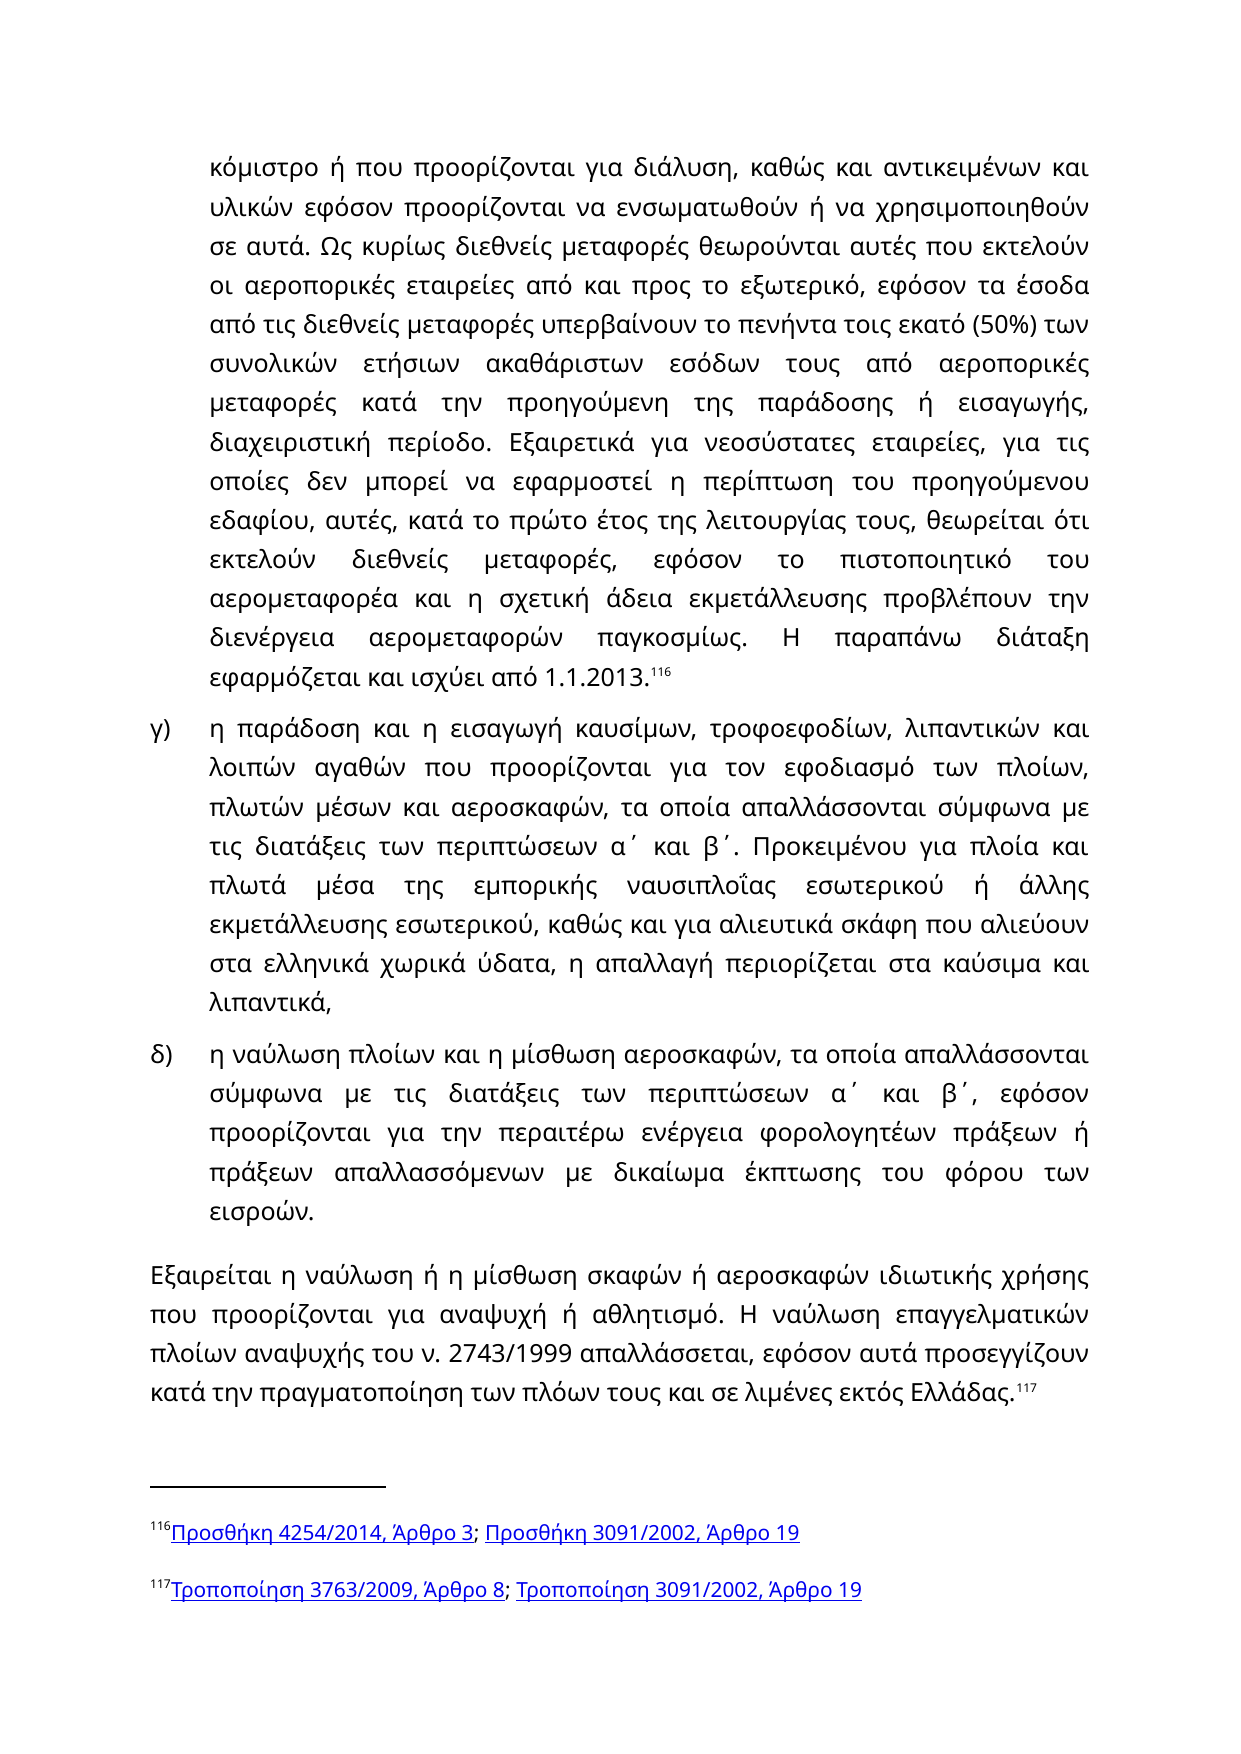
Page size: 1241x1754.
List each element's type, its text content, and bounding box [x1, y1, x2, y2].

text Προσθήκη 4254/2014, Άρθρο 3; Προσθήκη 3091/2002, Άρθρο 19 [150, 1518, 1090, 1546]
text Εξαιρείται η ναύλωση ή η μίσθωση σκαφών ή αεροσκαφών ιδιωτικής χρήσης που προορίζονται για αναψυχή ή αθλητισμό. Η ναύλωση επαγγελματικών πλοίων αναψυχής του ν. 2743/1999 απαλλάσσεται, εφόσον αυτά προσεγγίζουν κατά την πραγματοποίηση των πλόων τους και σε λιμένες εκτός Ελλάδας. [150, 1257, 1090, 1409]
text Τροποποίηση 3763/2009, Άρθρο 8; Τροποποίηση 3091/2002, Άρθρο 19 [150, 1576, 1090, 1604]
list κόμιστρο ή που προορίζονται για διάλυση, καθώς και αντικειμένων και υλικών εφόσον προορίζονται να ενσωματωθούν ή να χρησιμοποιηθούν σε αυτά. Ως κυρίως διεθνείς μεταφορές θεωρούνται αυτές που εκτελούν οι αεροπορικές εταιρείες από και προς το εξωτερικό, εφόσον τα έσοδα από τις διεθνείς μεταφορές υπερβαίνουν το πενήντα τοις εκατό (50%) των συνολικών ετήσιων ακαθάριστων εσόδων τους από αεροπορικές μεταφορές κατά την προηγούμενη της παράδοσης ή εισαγωγής, διαχειριστική περίοδο. Εξαιρετικά για νεοσύστατες εταιρείες, για τις οποίες δεν μπορεί να εφαρμοστεί η περίπτωση του προηγούμενου εδαφίου, αυτές, κατά το πρώτο έτος της λειτουργίας τους, θεωρείται ότι εκτελούν διεθνείς μεταφορές, εφόσον το πιστοποιητικό του αερομεταφορέα και η σχετική άδεια εκμετάλλευσης προβλέπουν την διενέργεια αερομεταφορών παγκοσμίως. Η παραπάνω διάταξη εφαρμόζεται και ισχύει από 1.1.2013. [150, 150, 1090, 693]
list δ) η ναύλωση πλοίων και η μίσθωση αεροσκαφών, τα οποία απαλλάσσονται σύμφωνα με τις διατάξεις των περιπτώσεων α΄ και β΄, εφόσον προορίζονται για την περαιτέρω ενέργεια φορολογητέων πράξεων ή πράξεων απαλλασσόμενων με δικαίωμα έκπτωσης του φόρου των εισροών. [150, 1037, 1090, 1227]
list γ) η παράδοση και η εισαγωγή καυσίμων, τροφοεφοδίων, λιπαντικών και λοιπών αγαθών που προορίζονται για τον εφοδιασμό των πλοίων, πλωτών μέσων και αεροσκαφών, τα οποία απαλλάσσονται σύμφωνα με τις διατάξεις των περιπτώσεων α΄ και β΄. Προκειμένου για πλοία και πλωτά μέσα της εμπορικής ναυσιπλοΐας εσωτερικού ή άλλης εκμετάλλευσης εσωτερικού, καθώς και για αλιευτικά σκάφη που αλιεύουν στα ελληνικά χωρικά ύδατα, η απαλλαγή περιορίζεται στα καύσιμα και λιπαντικά, [150, 711, 1090, 1019]
